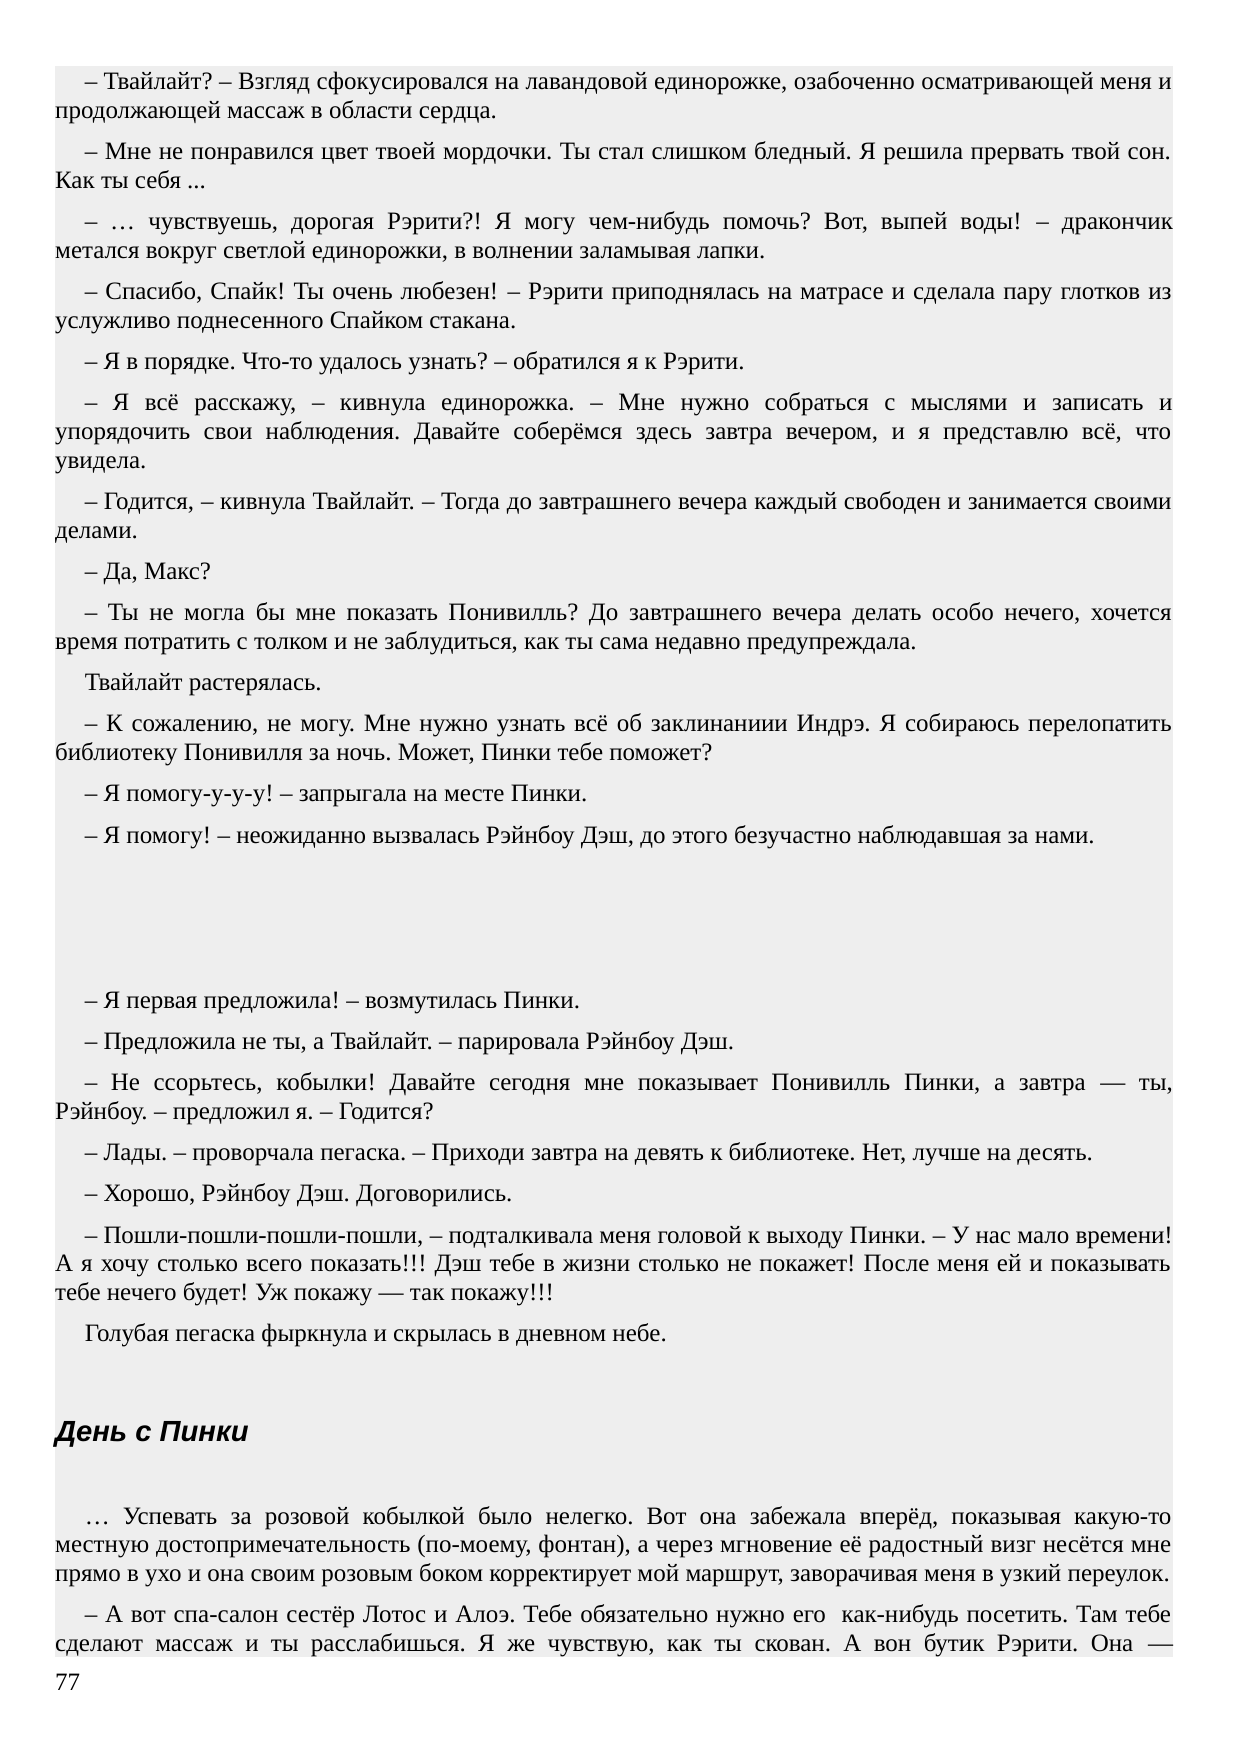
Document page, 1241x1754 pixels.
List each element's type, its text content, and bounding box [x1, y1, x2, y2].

text – Я всё расскажу, – кивнула единорожка. – Мне нужно собраться с мыслями и записать и упорядочить свои наблюдения. Давайте соберёмся здесь завтра вечером, и я представлю всё, что увидела. [55, 387, 1173, 473]
text – Не ссорьтесь, кобылки! Давайте сегодня мне показывает Понивилль Пинки, а завтра — ты, Рэйнбоу. – предложил я. – Годится? [55, 1067, 1173, 1125]
text – Ты не могла бы мне показать Понивилль? До завтрашнего вечера делать особо нечего, хочется время потратить с толком и не заблудиться, как ты сама недавно предупреждала. [55, 597, 1173, 655]
text Голубая пегаска фыркнула и скрылась в дневном небе. [55, 1318, 1173, 1347]
text – Хорошо, Рэйнбоу Дэш. Договорились. [55, 1178, 1173, 1207]
text – Спасибо, Спайк! Ты очень любезен! – Рэрити приподнялась на матрасе и сделала пару глотков из услужливо поднесенного Спайком стакана. [55, 276, 1173, 333]
text – Пошли-пошли-пошли-пошли, – подталкивала меня головой к выходу Пинки. – У нас мало времени! А я хочу столько всего показать!!! Дэш тебе в жизни столько не покажет! После меня ей и показывать тебе нечего будет! Уж покажу — так покажу!!! [55, 1220, 1173, 1306]
text – Я помогу-у-у-у! – запрыгала на месте Пинки. [55, 778, 1173, 807]
text … Успевать за розовой кобылкой было нелегко. Вот она забежала вперёд, показывая какую-то местную достопримечательность (по-моему, фонтан), а через мгновение её радостный визг несётся мне прямо в ухо и она своим розовым боком корректирует мой маршрут, заворачивая меня в узкий переулок. [55, 1501, 1173, 1587]
text – К сожалению, не могу. Мне нужно узнать всё об заклинаниии Индрэ. Я собираюсь перелопатить библиотеку Понивилля за ночь. Может, Пинки тебе поможет? [55, 708, 1173, 766]
text – А вот спа-салон сестёр Лотос и Алоэ. Тебе обязательно нужно его как-нибудь посетить. Там тебе сделают массаж и ты расслабишься. Я же чувствую, как ты скован. А вон бутик Рэрити. Она — [55, 1599, 1173, 1657]
text – … чувствуешь, дорогая Рэрити?! Я могу чем-нибудь помочь? Вот, выпей воды! – дракончик метался вокруг светлой единорожки, в волнении заламывая лапки. [55, 206, 1173, 263]
text Твайлайт растерялась. [55, 667, 1173, 696]
text – Я помогу! – неожиданно вызвалась Рэйнбоу Дэш, до этого безучастно наблюдавшая за нами. [55, 820, 1173, 848]
text – Мне не понравился цвет твоей мордочки. Ты стал слишком бледный. Я решила прервать твой сон. Как ты себя ... [55, 136, 1173, 193]
text – Я в порядке. Что-то удалось узнать? – обратился я к Рэрити. [55, 346, 1173, 375]
text – Годится, – кивнула Твайлайт. – Тогда до завтрашнего вечера каждый свободен и занимается своими делами. [55, 486, 1173, 543]
text – Твайлайт? – Взгляд сфокусировался на лавандовой единорожке, озабоченно осматривающей меня и продолжающей массаж в области сердца. [55, 66, 1173, 123]
text – Лады. – проворчала пегаска. – Приходи завтра на девять к библиотеке. Нет, лучше на десять. [55, 1137, 1173, 1166]
text – Да, Макс? [55, 556, 1173, 585]
text – Я первая предложила! – возмутилась Пинки. [55, 985, 1173, 1013]
subtitle День с Пинки [55, 1413, 1173, 1447]
text – Предложила не ты, а Твайлайт. – парировала Рэйнбоу Дэш. [55, 1026, 1173, 1055]
